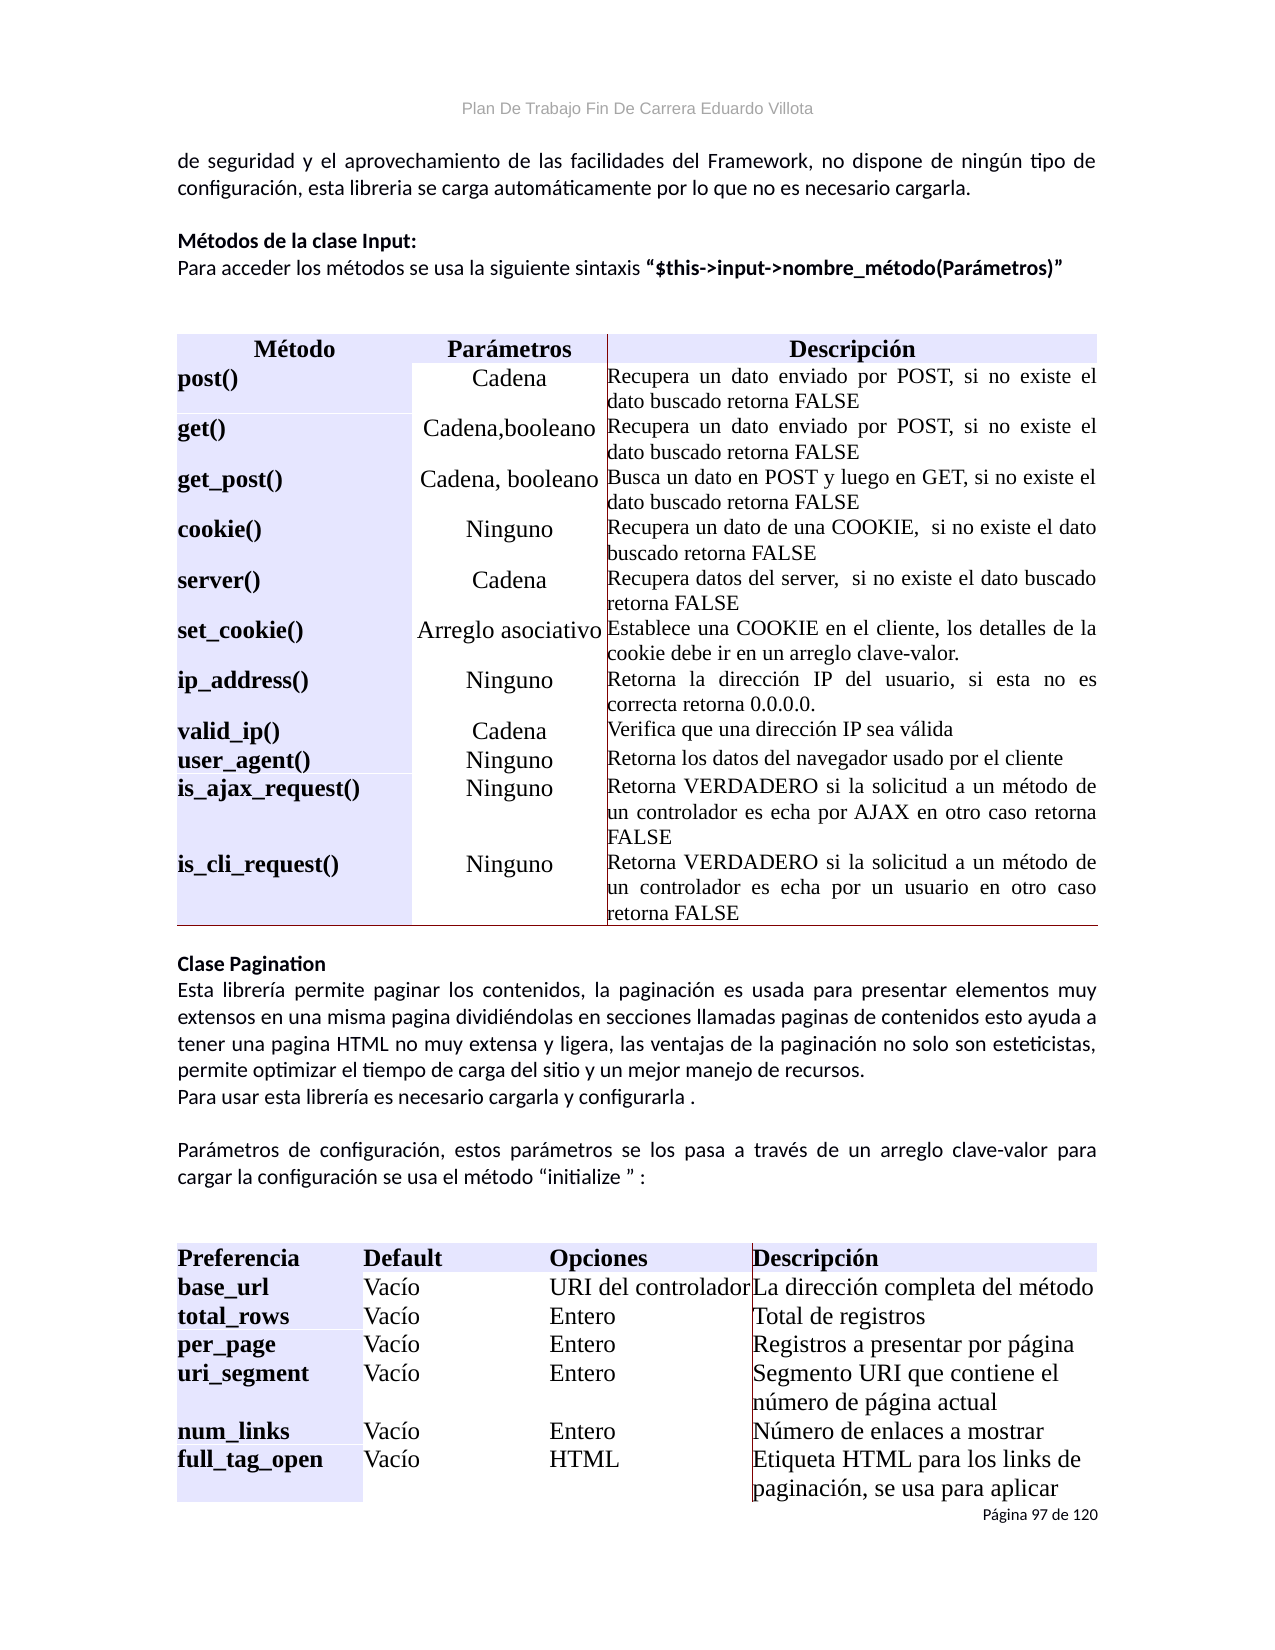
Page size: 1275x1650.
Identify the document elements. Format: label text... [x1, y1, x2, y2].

table_cell is_cli_request() [177, 849, 412, 925]
text Esta librería permite paginar los contenidos, la paginación es usada para presentar elementos muy extensos en una misma pagina dividiéndolas en secciones llamadas paginas de contenidos esto ayuda a tener una pagina HTML no muy extensa y ligera, las ventajas de la paginación no solo son esteticistas, permite optimizar el tiempo de carga del sitio y un mejor manejo de recursos. [177, 977, 1098, 1083]
table_cell Ninguno [412, 514, 607, 565]
table_cell Cadena, booleano [412, 464, 607, 514]
table_cell Entero [549, 1330, 752, 1358]
table_cell Vacío [363, 1416, 549, 1444]
table_cell server() [177, 565, 412, 615]
table_cell per_page [177, 1330, 363, 1358]
table_cell Retorna los datos del navegador usado por el cliente [608, 745, 1097, 773]
text de seguridad y el aprovechamiento de las facilidades del Framework, no dispone de ningún tipo de configuración, esta libreria se carga automáticamente por lo que no es necesario cargarla. [177, 148, 1098, 201]
table_cell full_tag_open [177, 1445, 363, 1502]
table_cell Ninguno [412, 849, 607, 925]
table_header Opciones [549, 1243, 752, 1272]
text Parámetros de configuración, estos parámetros se los pasa a través de un arreglo clave-valor para cargar la configuración se usa el método “initialize ” : [177, 1137, 1098, 1190]
table_cell Recupera un dato de una COOKIE, si no existe el dato buscado retorna FALSE [608, 514, 1097, 565]
text Para usar esta librería es necesario cargarla y configurarla . [177, 1083, 1098, 1110]
table_cell Entero [549, 1416, 752, 1444]
table_cell Ninguno [412, 666, 607, 716]
table_cell Vacío [363, 1330, 549, 1358]
table_cell Retorna VERDADERO si la solicitud a un método de un controlador es echa por AJAX en otro caso retorna FALSE [608, 774, 1097, 849]
table_cell Entero [549, 1358, 752, 1416]
table_cell Verifica que una dirección IP sea válida [608, 716, 1097, 745]
table_cell Ninguno [412, 774, 607, 849]
table_cell Etiqueta HTML para los links de paginación, se usa para aplicar [753, 1445, 1097, 1502]
table_cell Retorna la dirección IP del usuario, si esta no es correcta retorna 0.0.0.0. [608, 666, 1097, 716]
table_header Descripción [608, 334, 1097, 363]
table_cell Vacío [363, 1272, 549, 1301]
table_cell uri_segment [177, 1358, 363, 1416]
table_cell total_rows [177, 1301, 363, 1329]
table_cell HTML [549, 1445, 752, 1502]
table_cell user_agent() [177, 745, 412, 773]
table_cell Retorna VERDADERO si la solicitud a un método de un controlador es echa por un usuario en otro caso retorna FALSE [608, 849, 1097, 925]
table_cell Recupera un dato enviado por POST, si no existe el dato buscado retorna FALSE [608, 414, 1097, 464]
table_cell Recupera datos del server, si no existe el dato buscado retorna FALSE [608, 565, 1097, 615]
table_cell Número de enlaces a mostrar [753, 1416, 1097, 1444]
table_header Método [177, 334, 412, 363]
table_cell La dirección completa del método [753, 1272, 1097, 1301]
text Clase Pagination [177, 950, 1098, 977]
table_cell cookie() [177, 514, 412, 565]
table_cell ip_address() [177, 666, 412, 716]
table_cell URI del controlador [549, 1272, 752, 1301]
table_cell Establece una COOKIE en el cliente, los detalles de la cookie debe ir en un arreglo clave-valor. [608, 615, 1097, 666]
table_header Default [363, 1243, 549, 1272]
table_cell Registros a presentar por página [753, 1330, 1097, 1358]
table_cell Cadena,booleano [412, 414, 607, 464]
table_cell Ninguno [412, 745, 607, 773]
table_cell num_links [177, 1416, 363, 1444]
table_cell base_url [177, 1272, 363, 1301]
table_cell Vacío [363, 1445, 549, 1502]
table_cell valid_ip() [177, 716, 412, 745]
text Para acceder los métodos se usa la siguiente sintaxis “$this->input->nombre_método(Parámetros)” [177, 254, 1098, 281]
table_cell get() [177, 414, 412, 464]
table_cell Entero [549, 1301, 752, 1329]
table_cell Recupera un dato enviado por POST, si no existe el dato buscado retorna FALSE [608, 363, 1097, 413]
table_cell Cadena [412, 363, 607, 413]
table_cell Total de registros [753, 1301, 1097, 1329]
table_cell Vacío [363, 1358, 549, 1416]
table_cell set_cookie() [177, 615, 412, 666]
text Métodos de la clase Input: [177, 228, 1098, 254]
table_cell Segmento URI que contiene el número de página actual [753, 1358, 1097, 1416]
table_header Descripción [753, 1243, 1097, 1272]
table_header Parámetros [412, 334, 607, 363]
table_cell post() [177, 363, 412, 413]
table_cell Cadena [412, 565, 607, 615]
table_cell Vacío [363, 1301, 549, 1329]
table_cell Busca un dato en POST y luego en GET, si no existe el dato buscado retorna FALSE [608, 464, 1097, 514]
table_cell is_ajax_request() [177, 774, 412, 849]
table_header Preferencia [177, 1243, 363, 1272]
table_cell get_post() [177, 464, 412, 514]
table_cell Cadena [412, 716, 607, 745]
table_cell Arreglo asociativo [412, 615, 607, 666]
